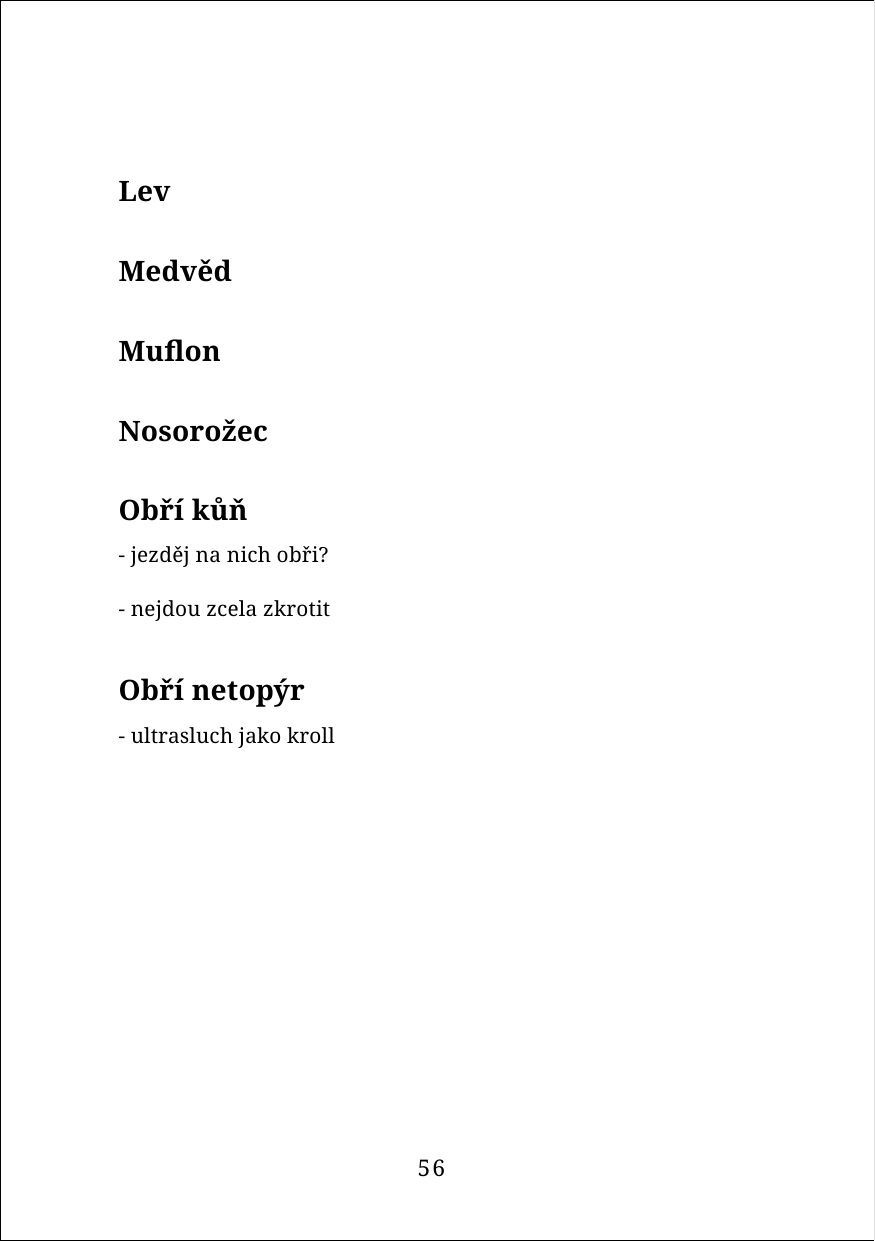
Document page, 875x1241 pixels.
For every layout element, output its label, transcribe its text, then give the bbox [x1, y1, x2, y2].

subtitle Muflon [118, 331, 756, 369]
subtitle Obří kůň [118, 491, 756, 529]
text - jezděj na nich obři? [118, 541, 756, 569]
subtitle Nosorožec [118, 411, 756, 449]
subtitle Obří netopýr [118, 671, 756, 709]
subtitle Lev [118, 172, 756, 210]
subtitle Medvěd [118, 251, 756, 290]
text - ultrasluch jako kroll [118, 721, 756, 749]
text - nejdou zcela zkrotit [118, 594, 756, 622]
